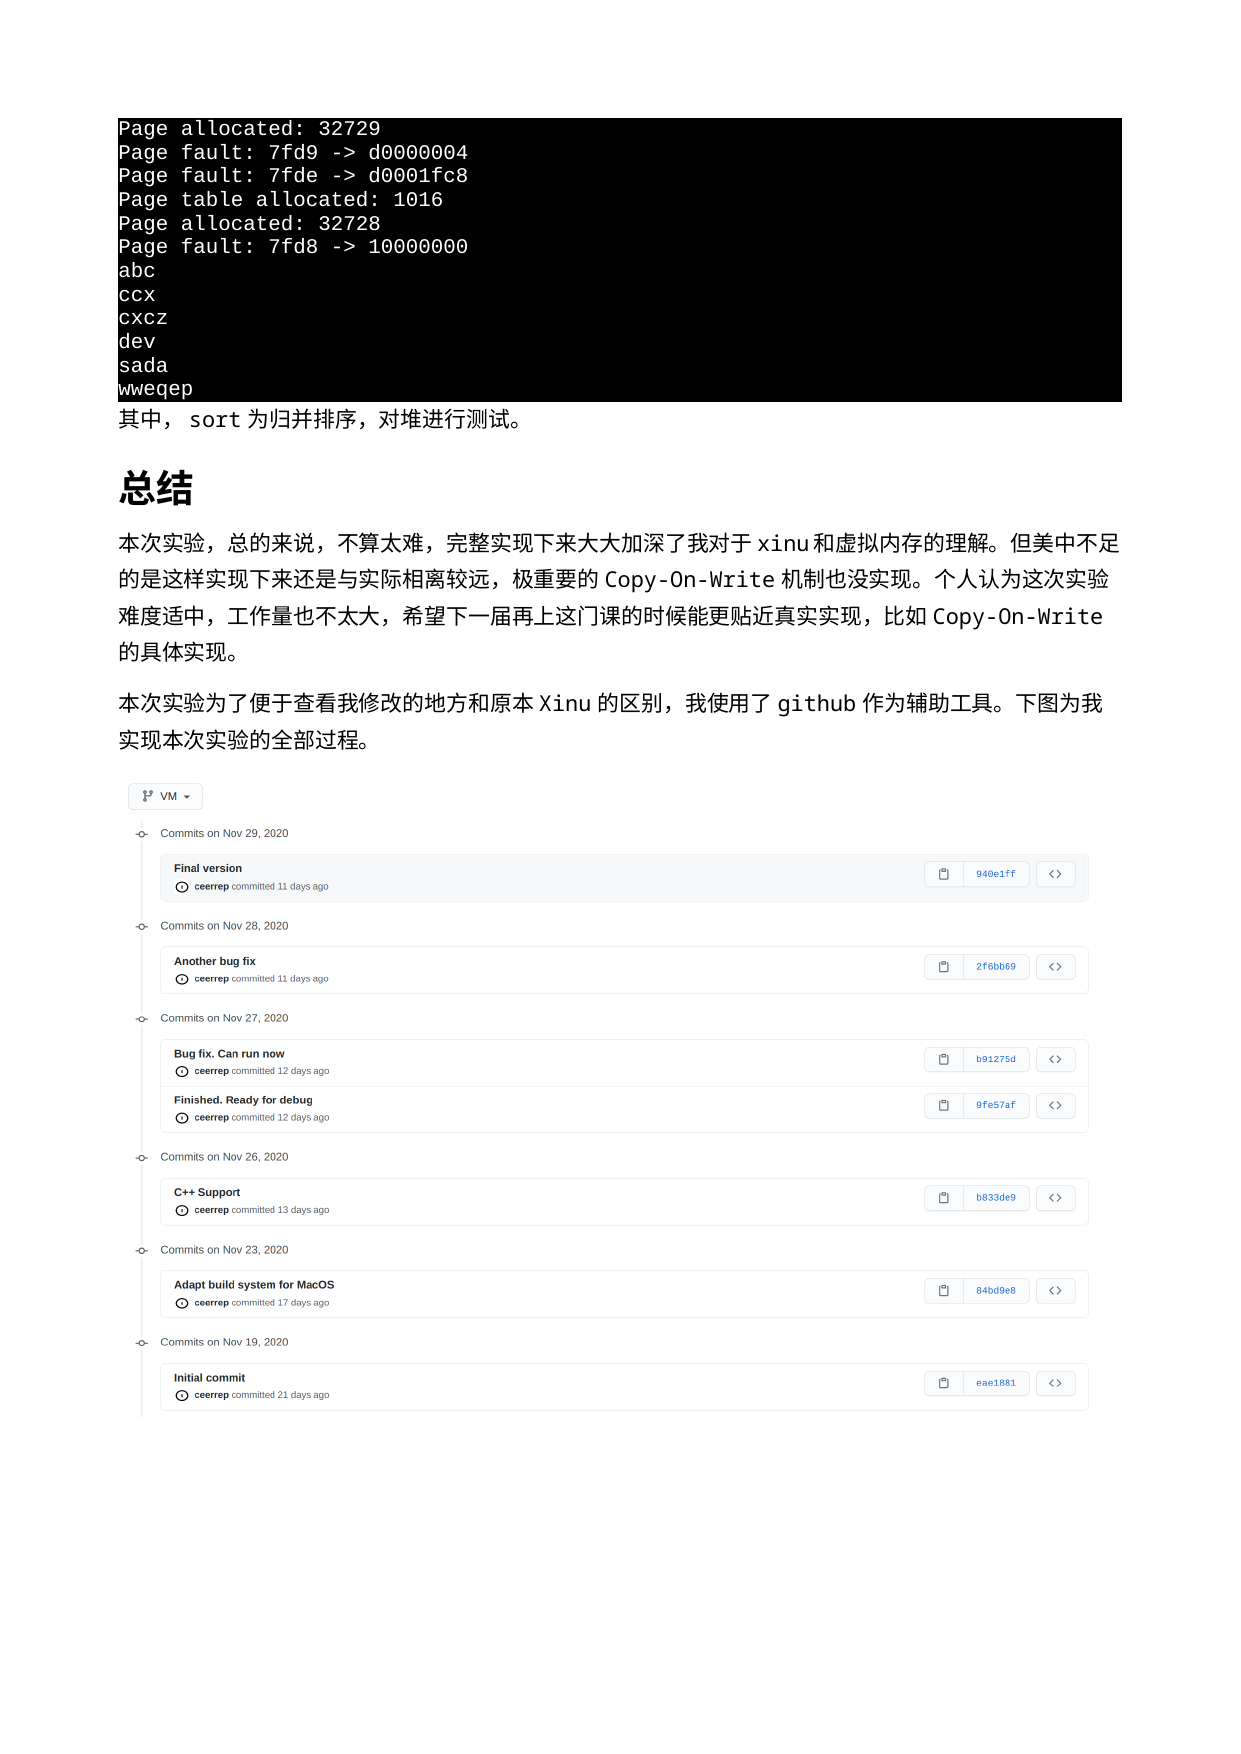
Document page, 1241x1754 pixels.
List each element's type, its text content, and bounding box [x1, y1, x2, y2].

text Page table allocated: 1016 [118, 189, 1122, 213]
text dev [118, 331, 1122, 354]
text Page allocated: 32729 [118, 118, 1122, 142]
subtitle 总结 [118, 459, 1122, 513]
text Page allocated: 32728 [118, 213, 1122, 236]
text cxcz [118, 307, 1122, 331]
text ccx [118, 284, 1122, 307]
text 本次实验，总的来说，不算太难，完整实现下来大大加深了我对于xinu和虚拟内存的理解。但美中不足的是这样实现下来还是与实际相离较远，极重要的 Copy-On-Write 机制也没实现。个人认为这次实验难度适中，工作量也不太大，希望下一届再上这门课的时候能更贴近真实实现，比如 Copy-On-Write 的具体实现。 [118, 526, 1122, 667]
text 本次实验为了便于查看我修改的地方和原本 Xinu 的区别，我使用了 github 作为辅助工具。下图为我实现本次实验的全部过程。 [118, 686, 1122, 754]
text wweqep [118, 378, 1122, 402]
text abc [118, 260, 1122, 284]
picture [118, 773, 1123, 1426]
text Page fault: 7fd8 -> 10000000 [118, 236, 1122, 260]
text Page fault: 7fde -> d0001fc8 [118, 165, 1122, 189]
text sada [118, 354, 1122, 378]
text Page fault: 7fd9 -> d0000004 [118, 142, 1122, 165]
text 其中， sort 为归并排序，对堆进行测试。 [118, 402, 1122, 434]
